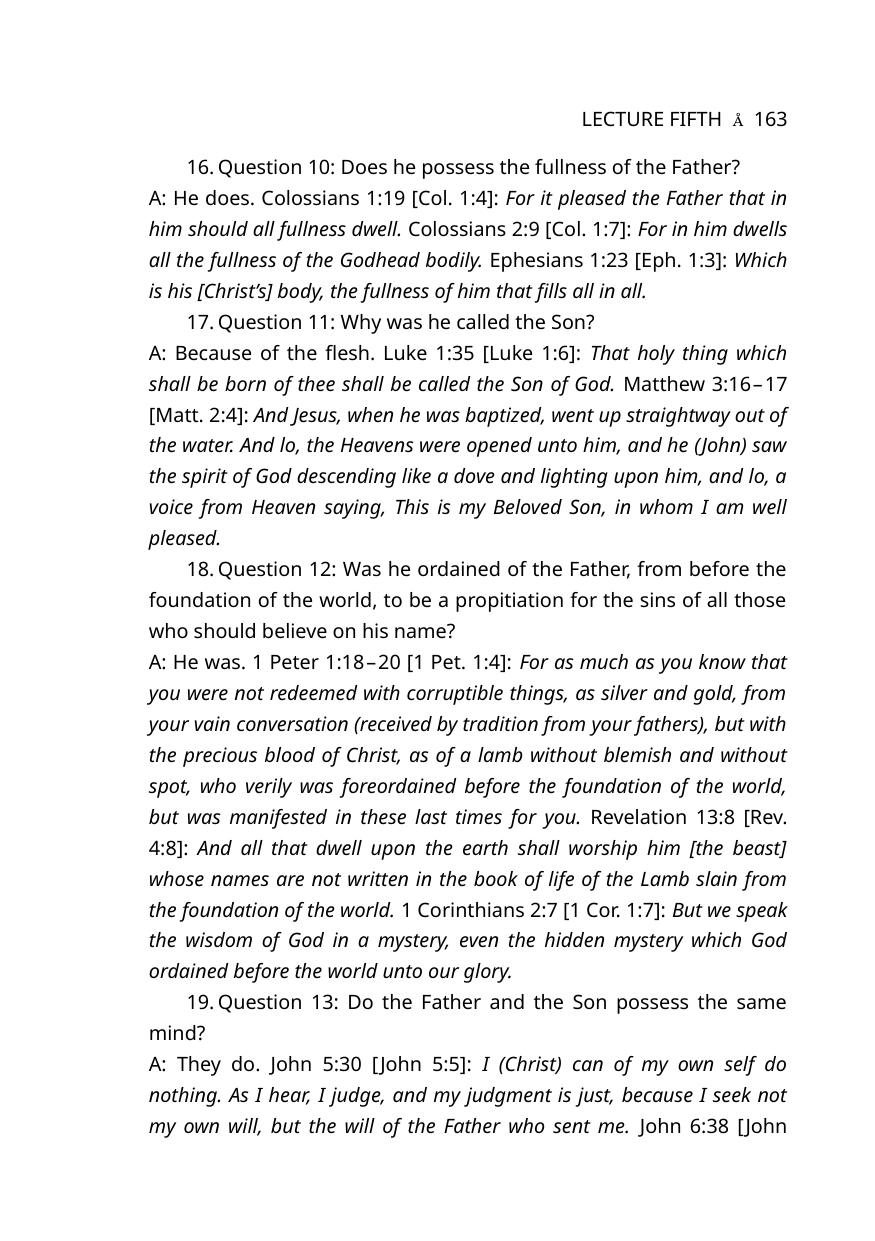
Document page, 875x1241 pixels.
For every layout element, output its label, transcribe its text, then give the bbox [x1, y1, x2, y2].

text A: He was. 1 Peter 1:18 – 20 [1 Pet. 1:4]: For as much as you know that you were not redeemed with corruptible things, as silver and gold, from your vain conversation (received by tradition from your fathers), but with the precious blood of Christ, as of a lamb without blemish and without spot, who verily was foreordained before the foundation of the world, but was manifested in these last times for you. Revelation 13:8 [Rev. 4:8]: And all that dwell upon the earth shall worship him [the beast] whose names are not written in the book of life of the Lamb slain from the foundation of the world. 1 Corinthians 2:7 [1 Cor. 1:7]: But we speak the wisdom of God in a mystery, even the hidden mystery which God ordained before the world unto our glory. [149, 648, 787, 985]
text 18. Question 12: Was he ordained of the Father, from before the foundation of the world, to be a propitiation for the sins of all those who should believe on his name? [149, 556, 787, 644]
text A: Because of the flesh. Luke 1:35 [Luke 1:6]: That holy thing which shall be born of thee shall be called the Son of God. Matthew 3:16 – 17 [Matt. 2:4]: And Jesus, when he was baptized, went up straightway out of the water. And lo, the Heavens were opened unto him, and he (John) saw the spirit of God descending like a dove and lighting upon him, and lo, a voice from Heaven saying, This is my Beloved Son, in whom I am well pleased. [149, 339, 787, 552]
text A: They do. John 5:30 [John 5:5]: I (Christ) can of my own self do nothing. As I hear, I judge, and my judgment is just, because I seek not my own will, but the will of the Father who sent me. John 6:38 [John [149, 1051, 787, 1139]
text 16. Question 10: Does he possess the fullness of the Father? [149, 153, 787, 180]
text 19. Question 13: Do the Father and the Son possess the same mind? [149, 989, 787, 1047]
text A: He does. Colossians 1:19 [Col. 1:4]: For it pleased the Father that in him should all fullness dwell. Colossians 2:9 [Col. 1:7]: For in him dwells all the fullness of the Godhead bodily. Ephesians 1:23 [Eph. 1:3]: Which is his [Christ’s] body, the fullness of him that fills all in all. [149, 184, 787, 304]
text 17. Question 11: Why was he called the Son? [149, 308, 787, 335]
